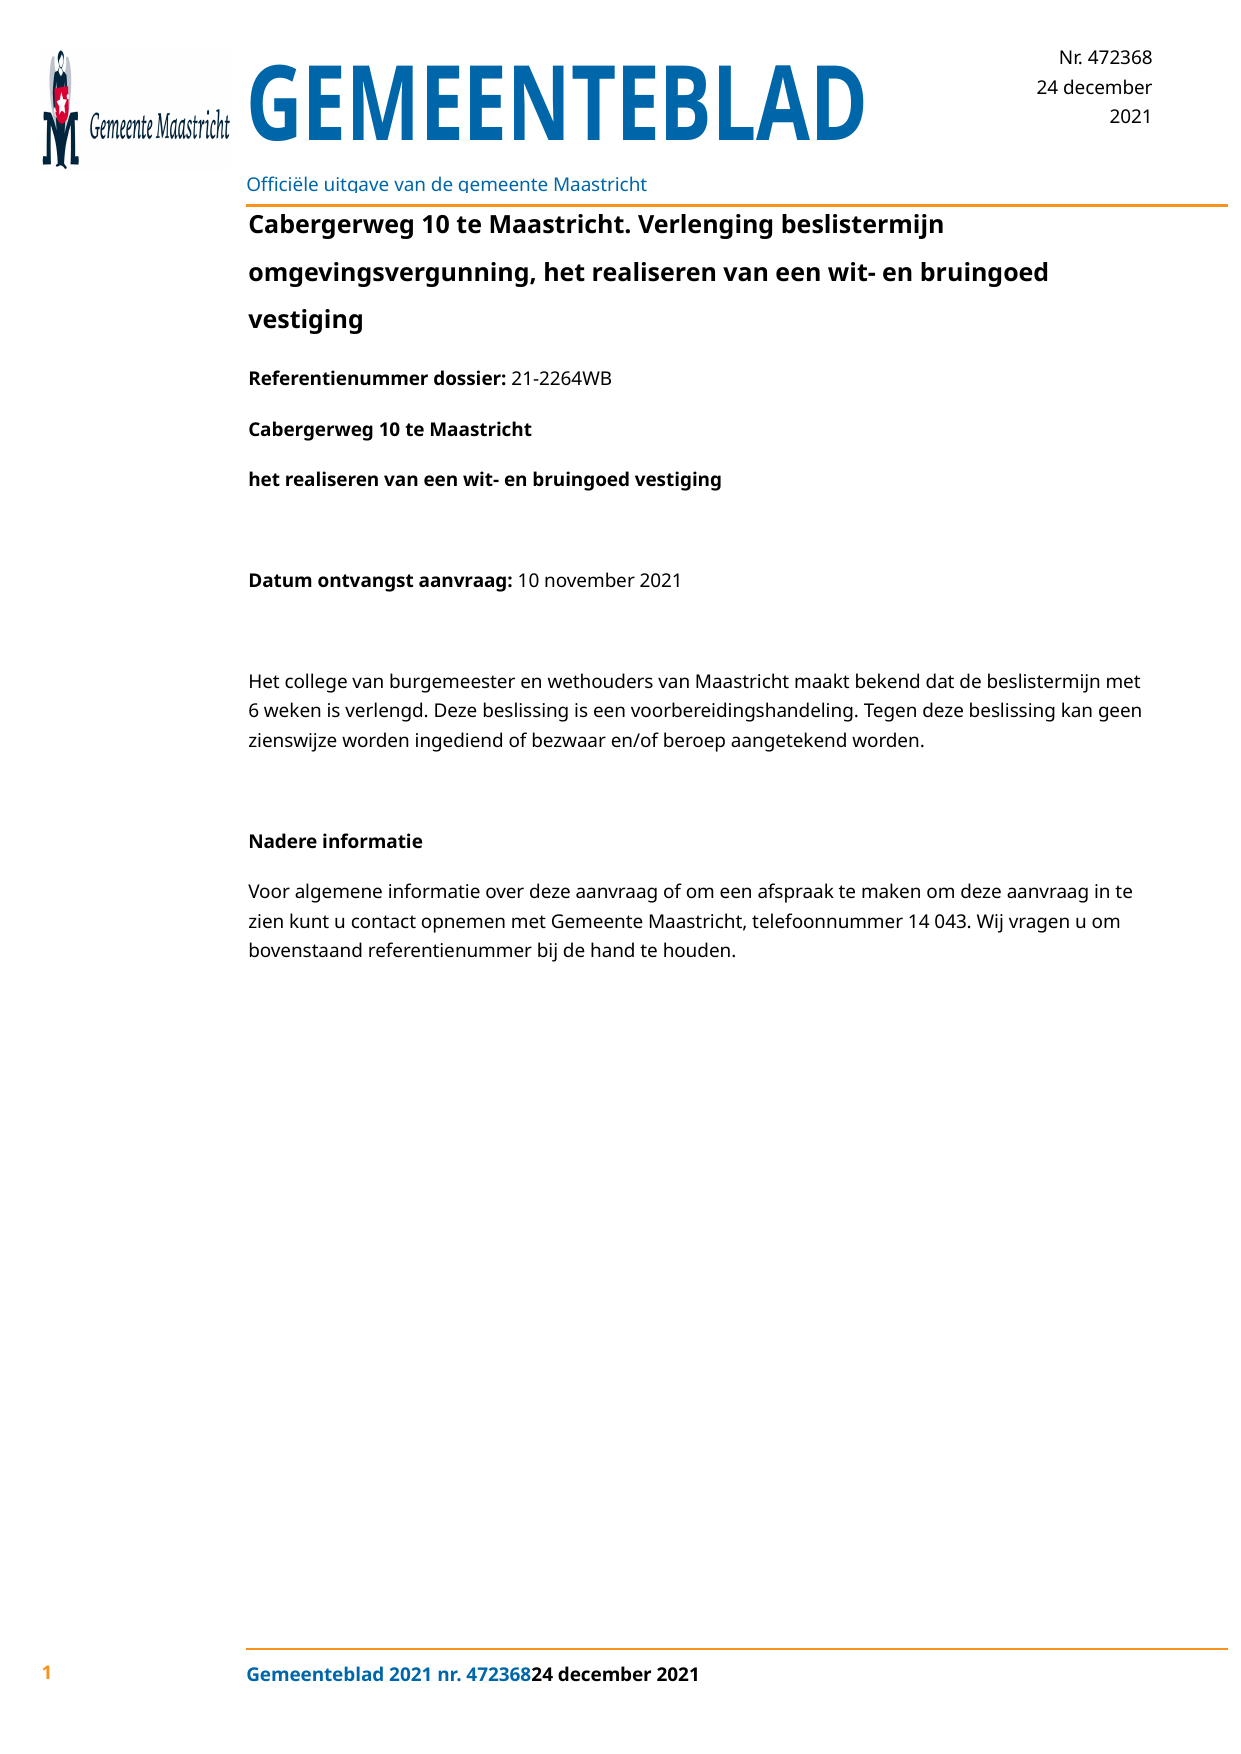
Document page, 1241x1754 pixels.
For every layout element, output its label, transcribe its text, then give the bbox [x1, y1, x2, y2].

text Voor algemene informatie over deze aanvraag of om een afspraak te maken om deze aanvraag in te zien kunt u contact opnemen met Gemeente Maastricht, telefoonnummer 14 043. Wij vragen u om bovenstaand referentienummer bij de hand te houden. [248, 878, 1152, 963]
text het realiseren van een wit- en bruingoed vestiging [248, 466, 1152, 492]
text Datum ontvangst aanvraag: 10 november 2021 [248, 567, 1152, 593]
text Cabergerweg 10 te Maastricht. Verlenging beslistermijn omgevingsvergunning, het realiseren van een wit- en bruingoed vestiging [248, 207, 1152, 336]
text Het college van burgemeester en wethouders van Maastricht maakt bekend dat de beslistermijn met 6 weken is verlengd. Deze beslissing is een voorbereidingshandeling. Tegen deze beslissing kan geen zienswijze worden ingediend of bezwaar en/of beroep aangetekend worden. [248, 668, 1152, 753]
text Nadere informatie [248, 828, 1152, 854]
text Cabergerweg 10 te Maastricht [248, 416, 1152, 442]
picture [41, 47, 231, 172]
text Referentienummer dossier: 21-2264WB [248, 366, 1152, 391]
